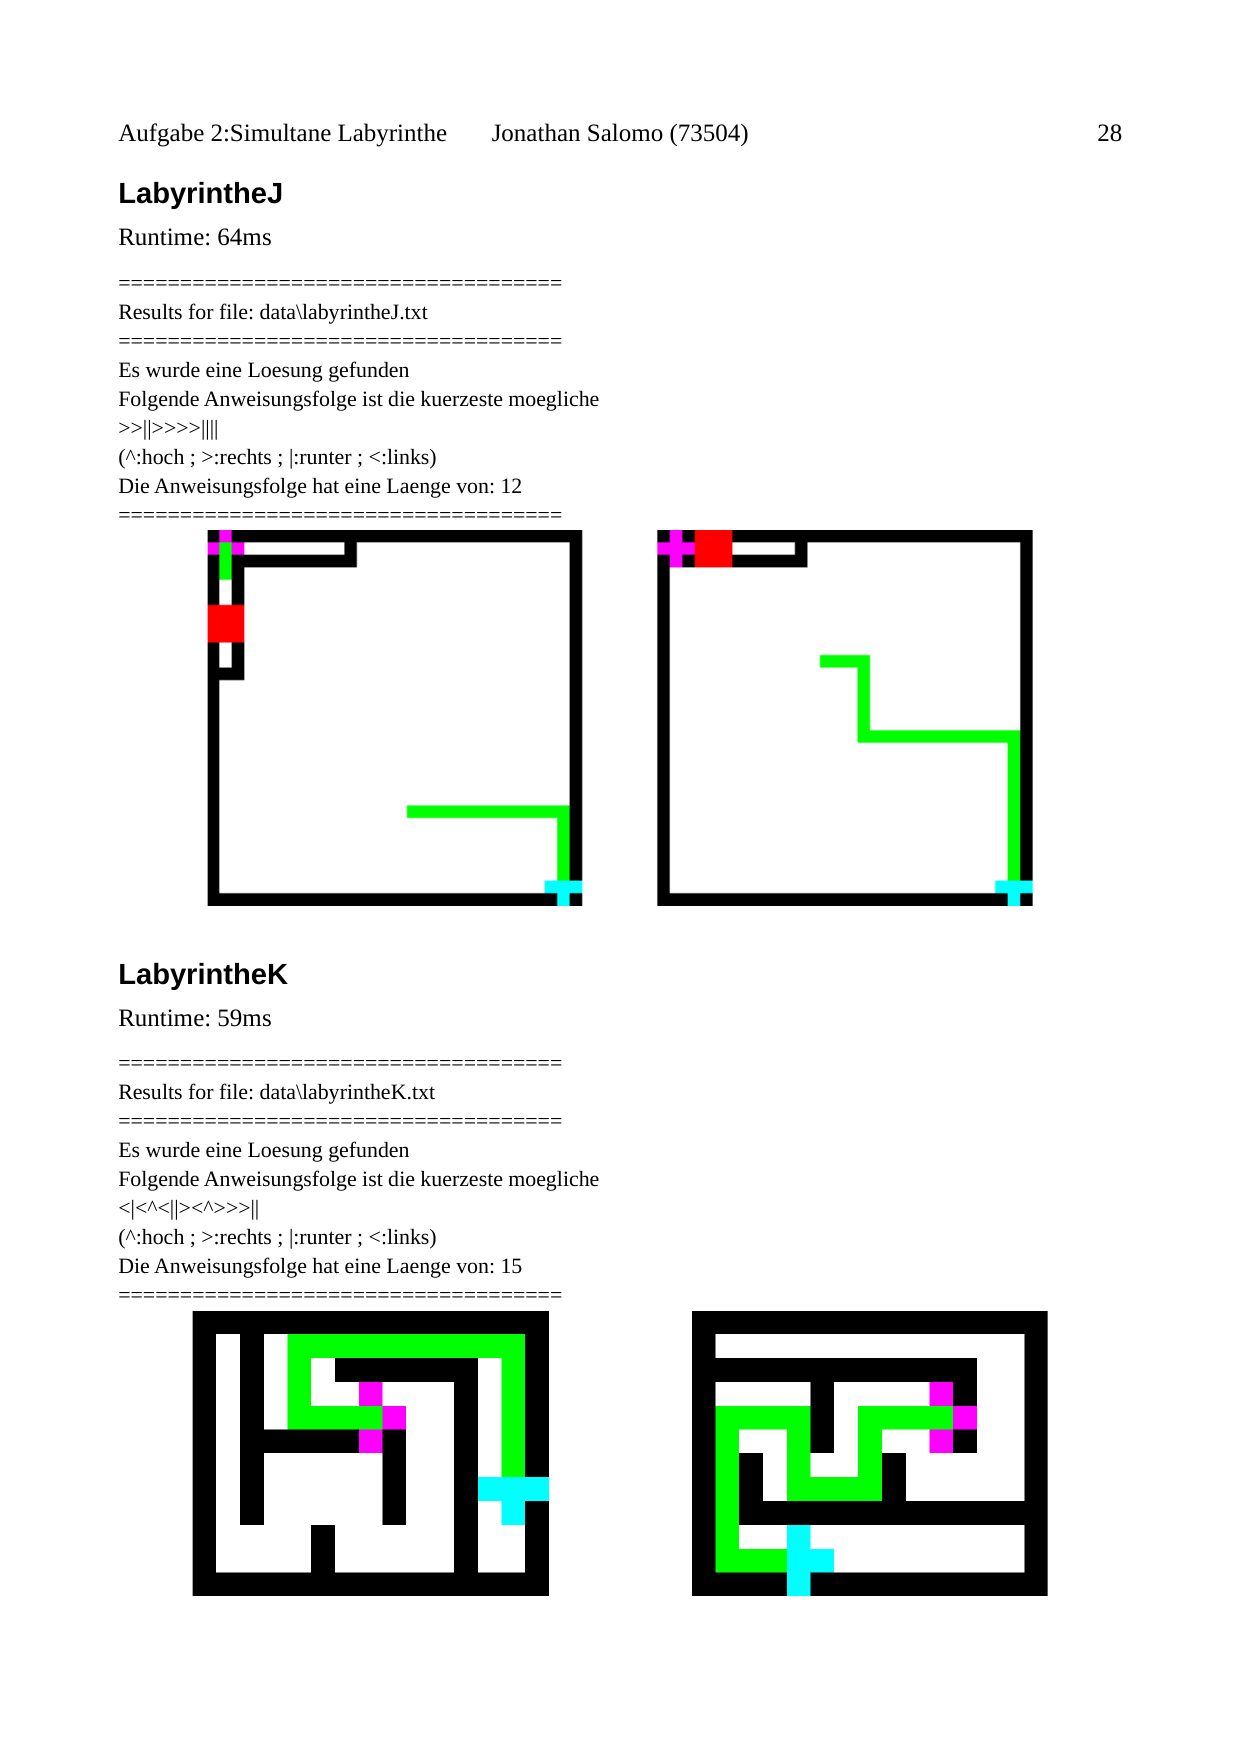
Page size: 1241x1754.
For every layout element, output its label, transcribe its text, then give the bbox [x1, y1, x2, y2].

text ==================================== [118, 1282, 1122, 1307]
text Es wurde eine Loesung gefunden [118, 1137, 1122, 1162]
text ==================================== [118, 328, 1122, 353]
text Runtime: 59ms [118, 1003, 1122, 1031]
text (^:hoch ; >:rechts ; |:runter ; <:links) [118, 444, 1122, 469]
text Runtime: 64ms [118, 222, 1122, 251]
text Die Anweisungsfolge hat eine Laenge von: 15 [118, 1253, 1122, 1278]
text Folgende Anweisungsfolge ist die kuerzeste moegliche [118, 1166, 1122, 1191]
text Results for file: data\labyrintheK.txt [118, 1079, 1122, 1104]
picture [192, 1311, 1048, 1596]
text Folgende Anweisungsfolge ist die kuerzeste moegliche [118, 386, 1122, 411]
text <|<^<||><^>>>|| [118, 1195, 1122, 1220]
subtitle LabyrintheJ [118, 176, 1122, 210]
subtitle LabyrintheK [118, 957, 1122, 990]
text Results for file: data\labyrintheJ.txt [118, 299, 1122, 324]
text ==================================== [118, 270, 1122, 295]
text ==================================== [118, 1108, 1122, 1133]
text ==================================== [118, 1050, 1122, 1076]
text Die Anweisungsfolge hat eine Laenge von: 12 [118, 473, 1122, 498]
text >>||>>>>|||| [118, 415, 1122, 440]
text ==================================== [118, 502, 1122, 527]
text (^:hoch ; >:rechts ; |:runter ; <:links) [118, 1224, 1122, 1249]
picture [207, 530, 1033, 906]
text Es wurde eine Loesung gefunden [118, 357, 1122, 382]
